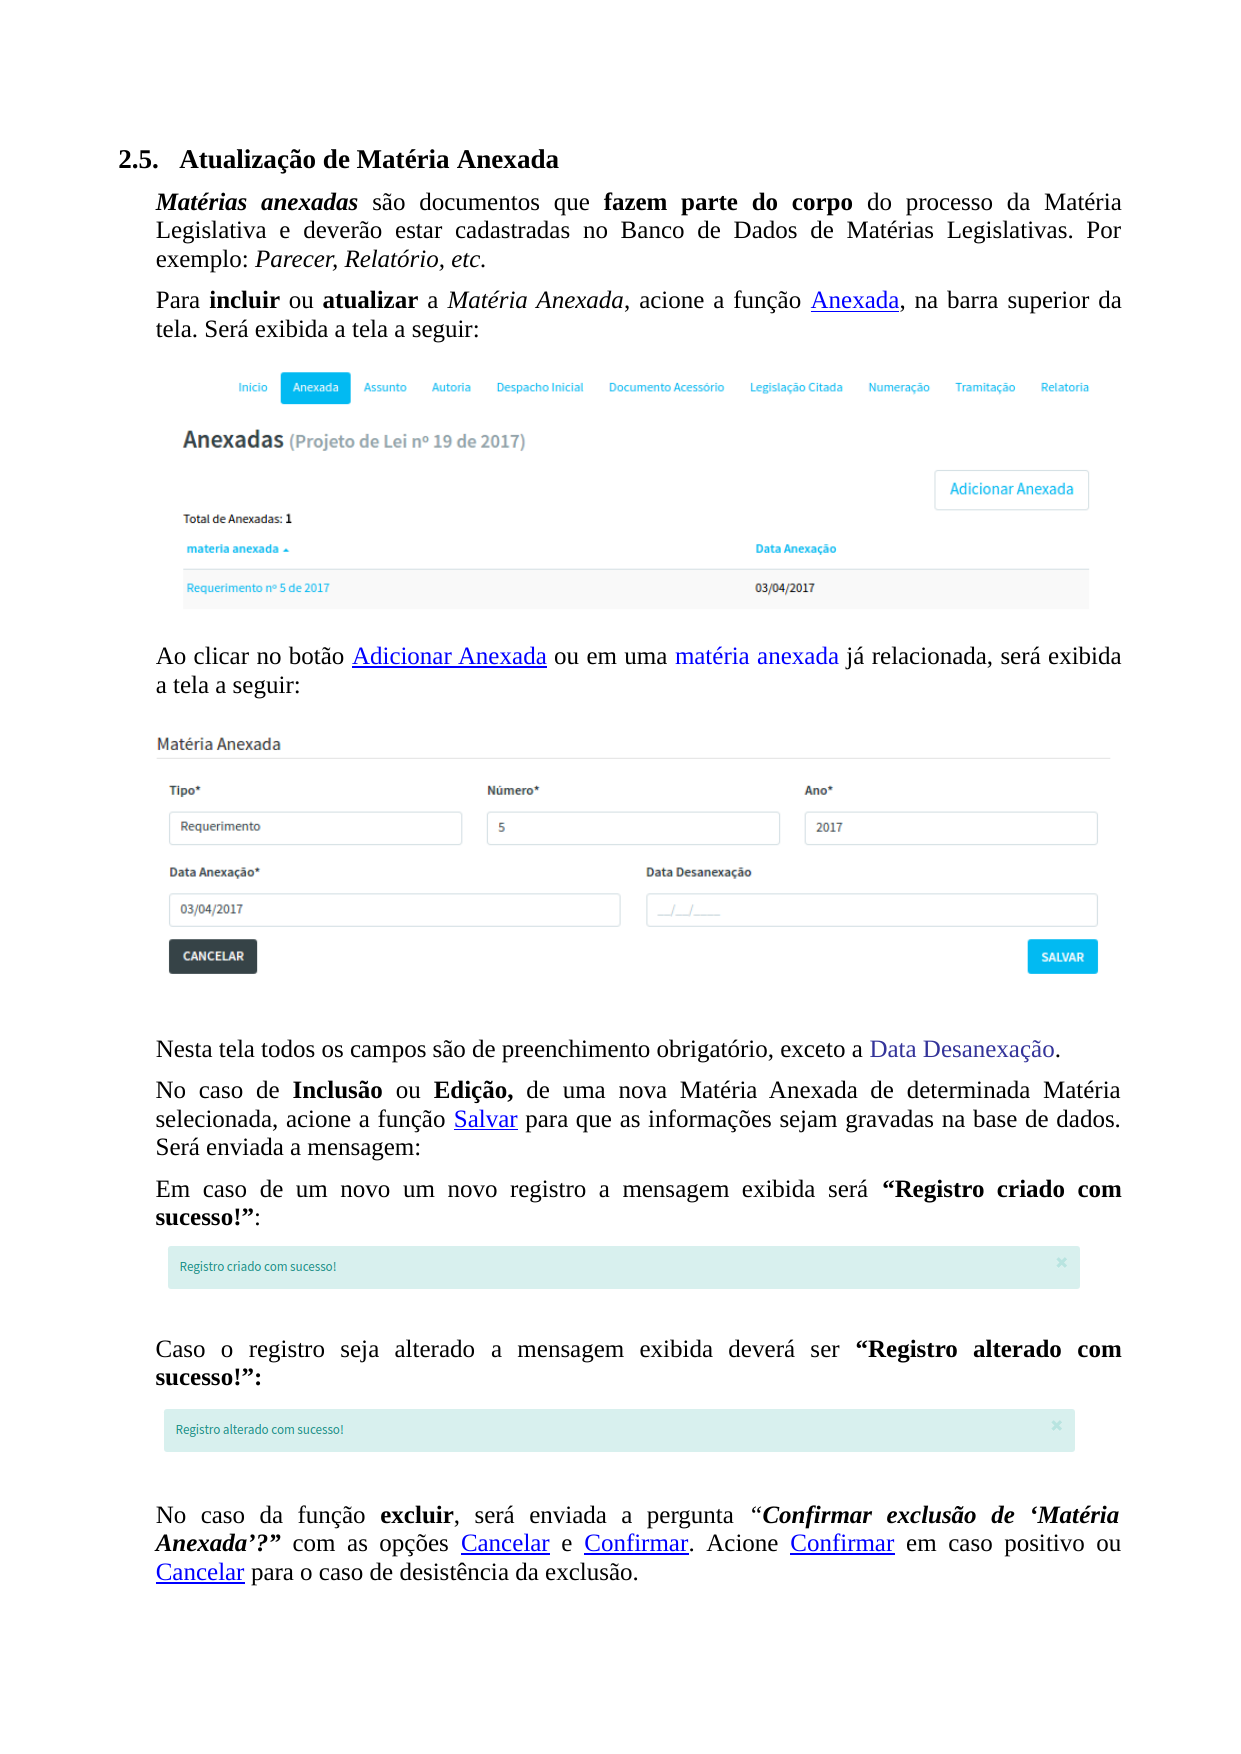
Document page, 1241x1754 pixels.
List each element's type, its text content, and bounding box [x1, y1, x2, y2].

picture [178, 367, 1104, 642]
text Em caso de um novo um novo registro a mensagem exibida será “Registro criado com sucesso!”: [155, 1174, 1122, 1231]
text Para incluir ou atualizar a Matéria Anexada, acione a função Anexada, na barra superior da tela. Será exibida a tela a seguir: [156, 286, 1122, 343]
text Matérias anexadas são documentos que fazem parte do corpo do processo da Matéria Legislativa e deverão estar cadastradas no Banco de Dados de Matérias Legislativas. Por exemplo: Parecer, Relatório, etc. [156, 187, 1122, 273]
picture [150, 731, 1117, 993]
text Nesta tela todos os campos são de preenchimento obrigatório, exceto a Data Desanexação. [156, 1034, 1122, 1062]
picture [157, 1403, 1084, 1459]
text Caso o registro seja alterado a mensagem exibida deverá ser “Registro alterado com sucesso!”: [155, 1334, 1122, 1391]
text Ao clicar no botão Adicionar Anexada ou em uma matéria anexada já relacionada, será exibida a tela a seguir: [156, 356, 1122, 699]
subtitle 2.5. Atualização de Matéria Anexada [118, 143, 1122, 174]
text No caso de Inclusão ou Edição, de uma nova Matéria Anexada de determinada Matéria selecionada, acione a função Salvar para que as informações sejam gravadas na base de dados. Será enviada a mensagem: [155, 1075, 1122, 1161]
picture [165, 1243, 1093, 1293]
text No caso da função excluir, será enviada a pergunta “Confirmar exclusão de ‘Matéria Anexada’?” com as opções Cancelar e Confirmar. Acione Confirmar em caso positivo ou Cancelar para o caso de desistência da exclusão. [156, 1500, 1122, 1586]
